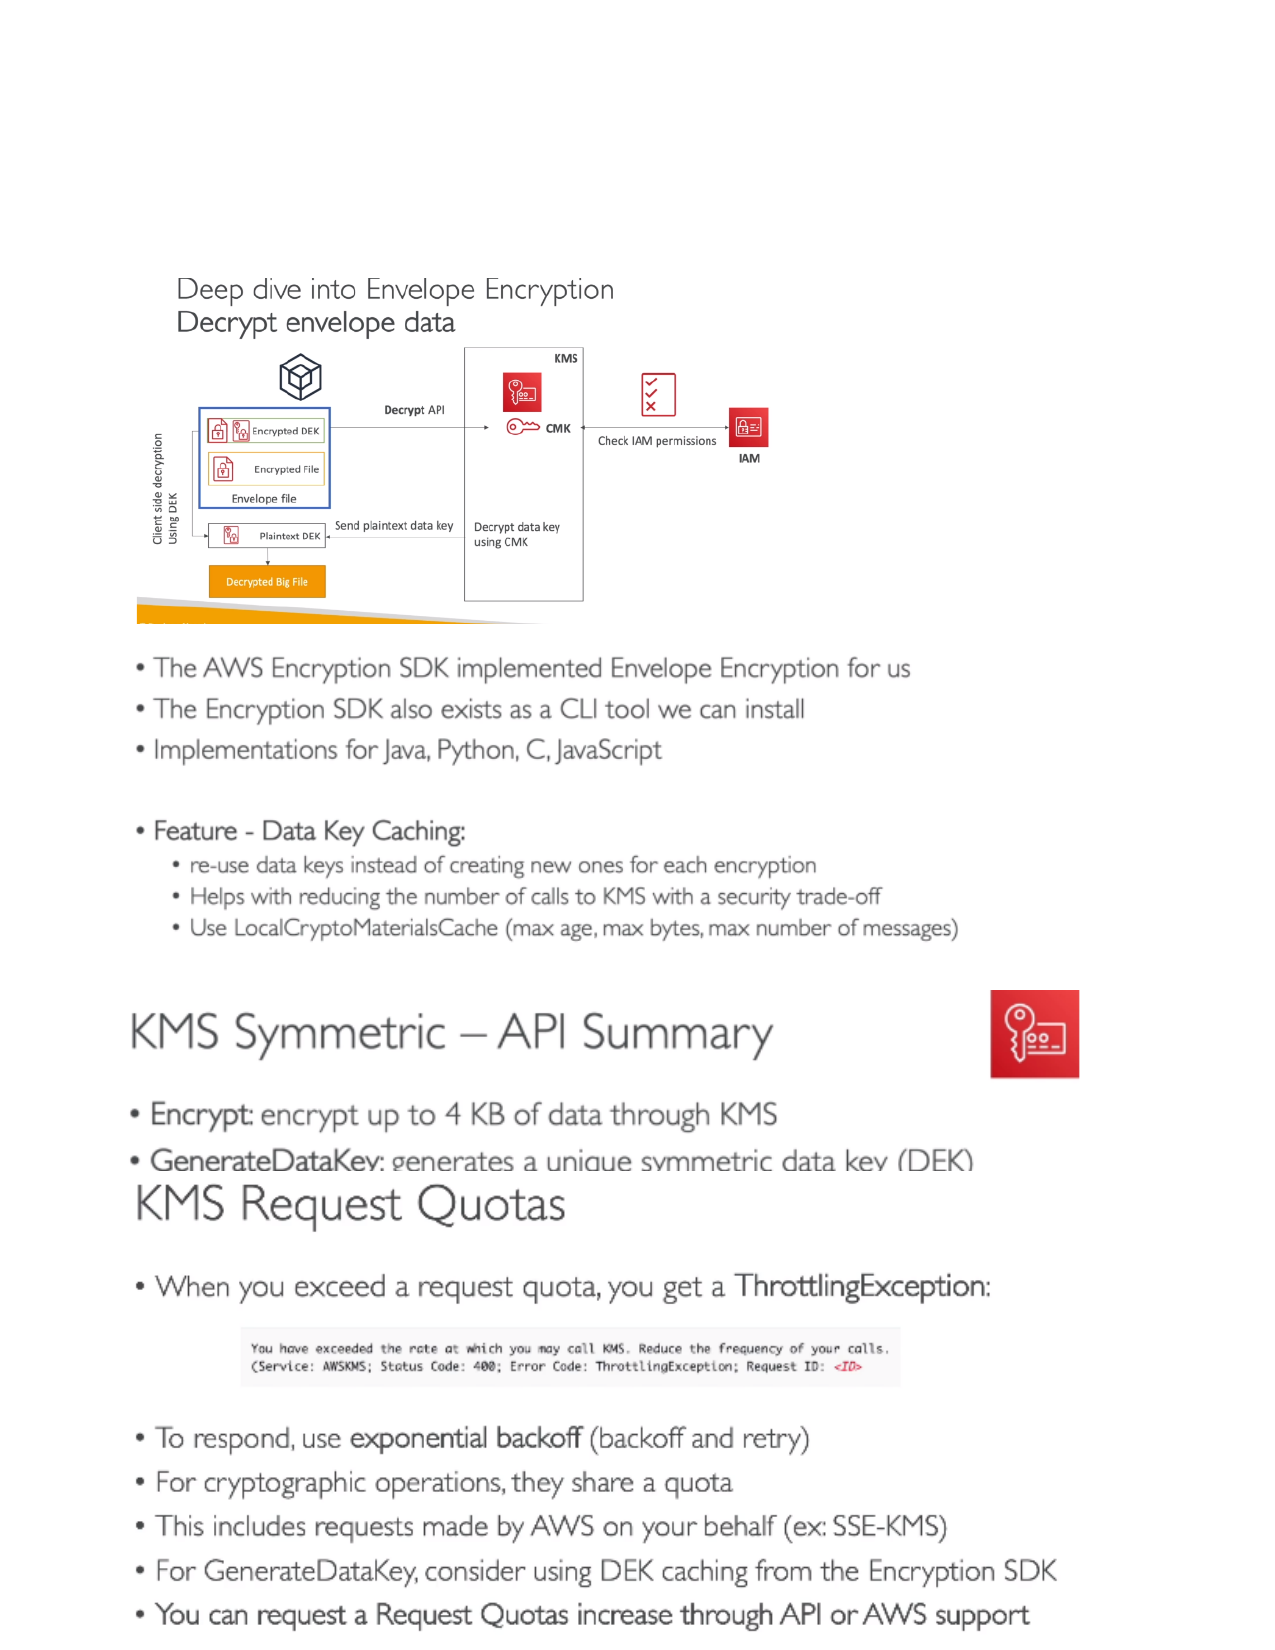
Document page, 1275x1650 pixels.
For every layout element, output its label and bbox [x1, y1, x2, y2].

picture [104, 644, 970, 956]
picture [136, 278, 776, 624]
picture [112, 990, 1080, 1650]
